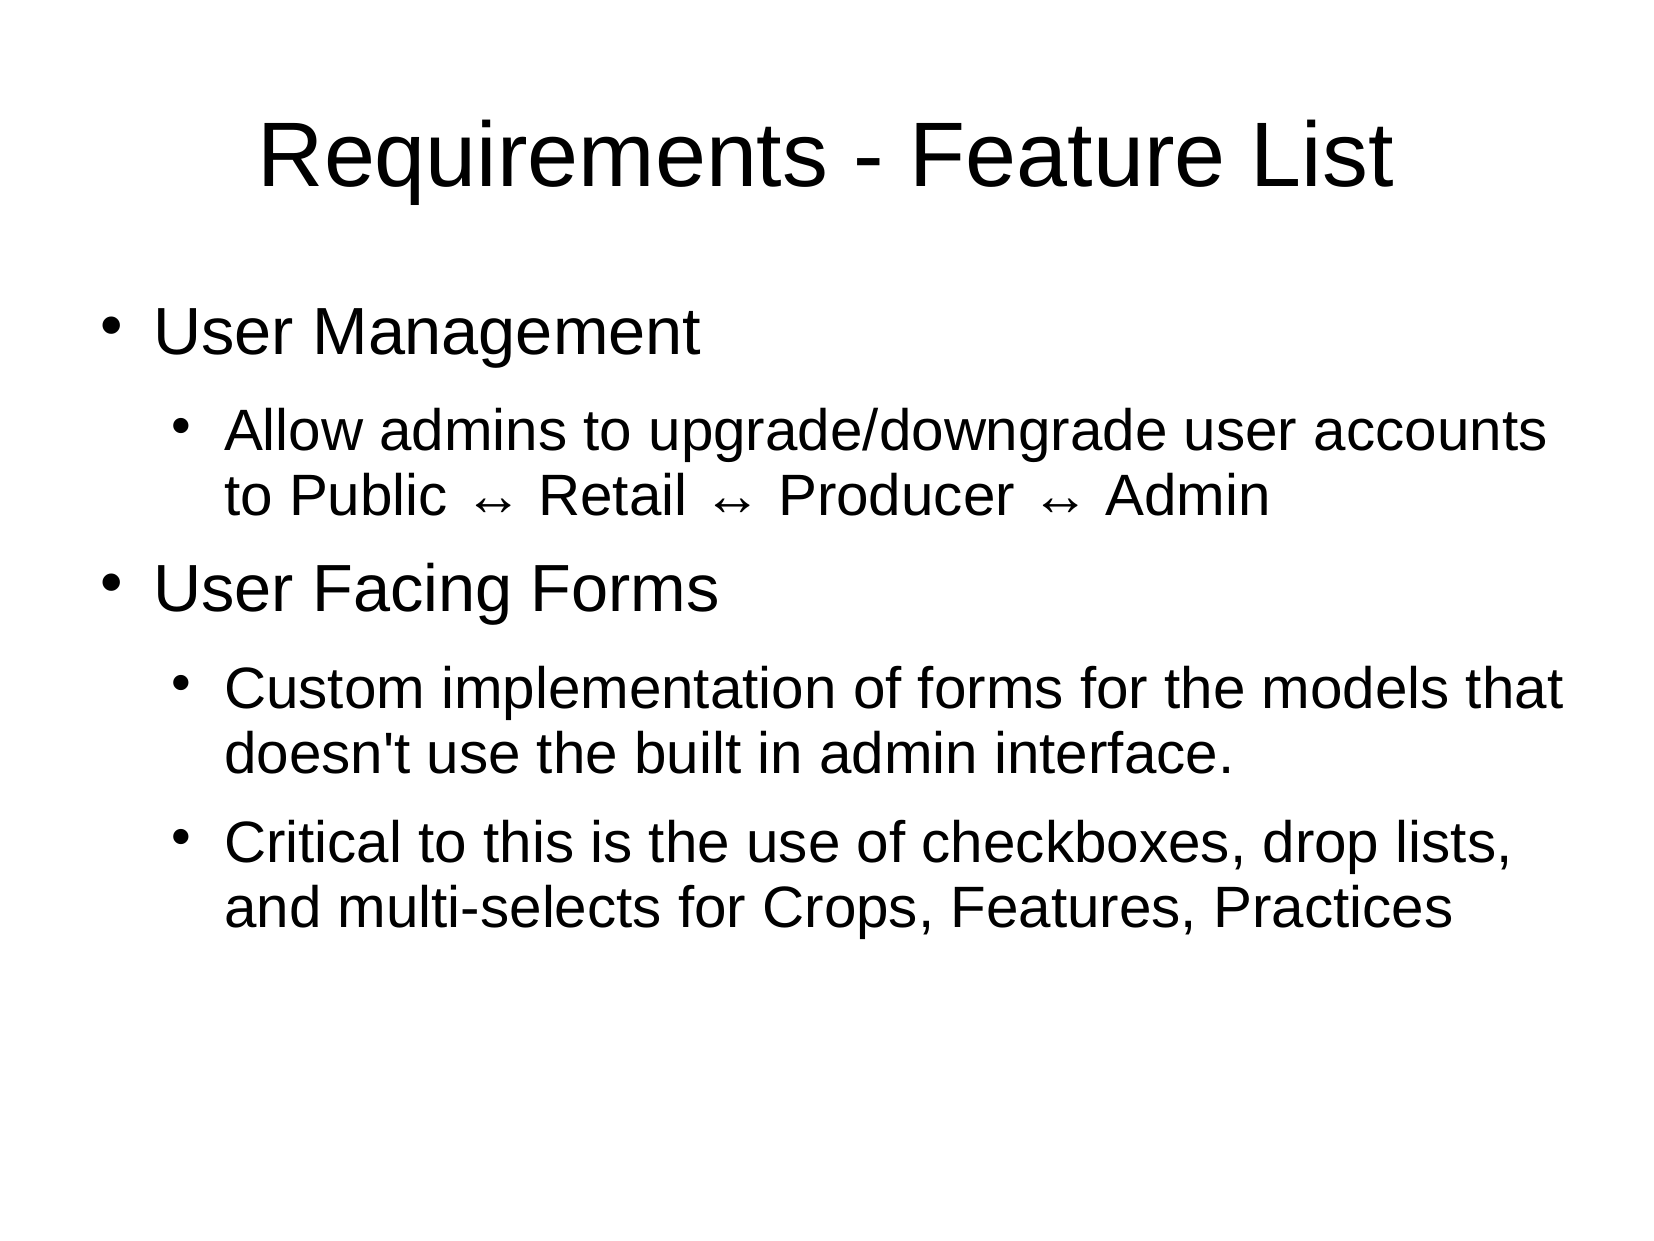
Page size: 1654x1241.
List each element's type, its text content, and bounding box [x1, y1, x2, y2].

title Requirements - Feature List [82, 56, 1571, 249]
list User Management Allow admins to upgrade/downgrade user accounts to Public ↔ Retail ↔ Producer ↔ Admin User Facing Forms Custom implementation of forms for the models that doesn't use the built in admin interface. Critical to this is the use of checkboxes, drop lists, and multi-selects for Crops, Features, Practices [82, 290, 1571, 1109]
